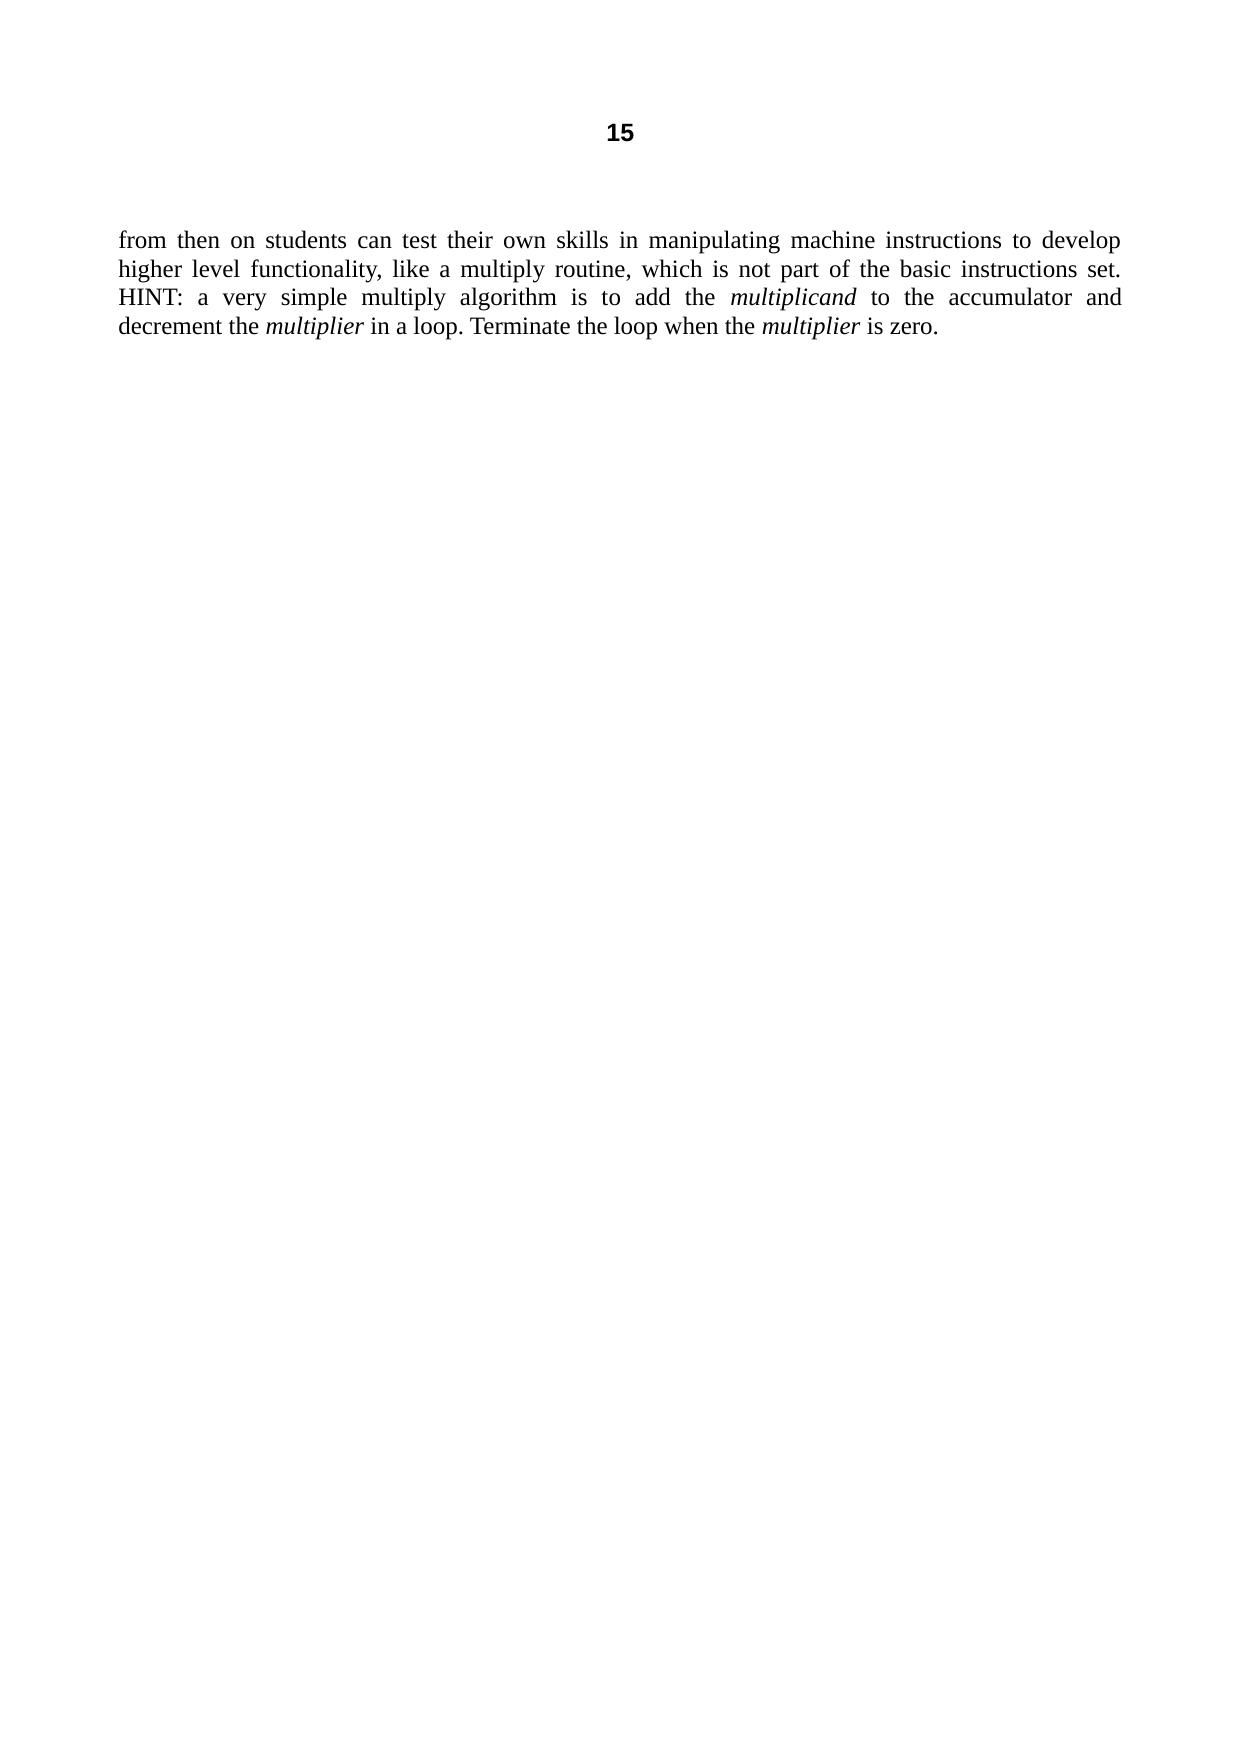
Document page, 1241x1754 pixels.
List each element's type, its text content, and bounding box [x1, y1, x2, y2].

text from then on students can test their own skills in manipulating machine instructions to develop higher level functionality, like a multiply routine, which is not part of the basic instructions set. HINT: a very simple multiply algorithm is to add the multiplicand to the accumulator and decrement the multiplier in a loop. Terminate the loop when the multiplier is zero. [118, 225, 1122, 340]
